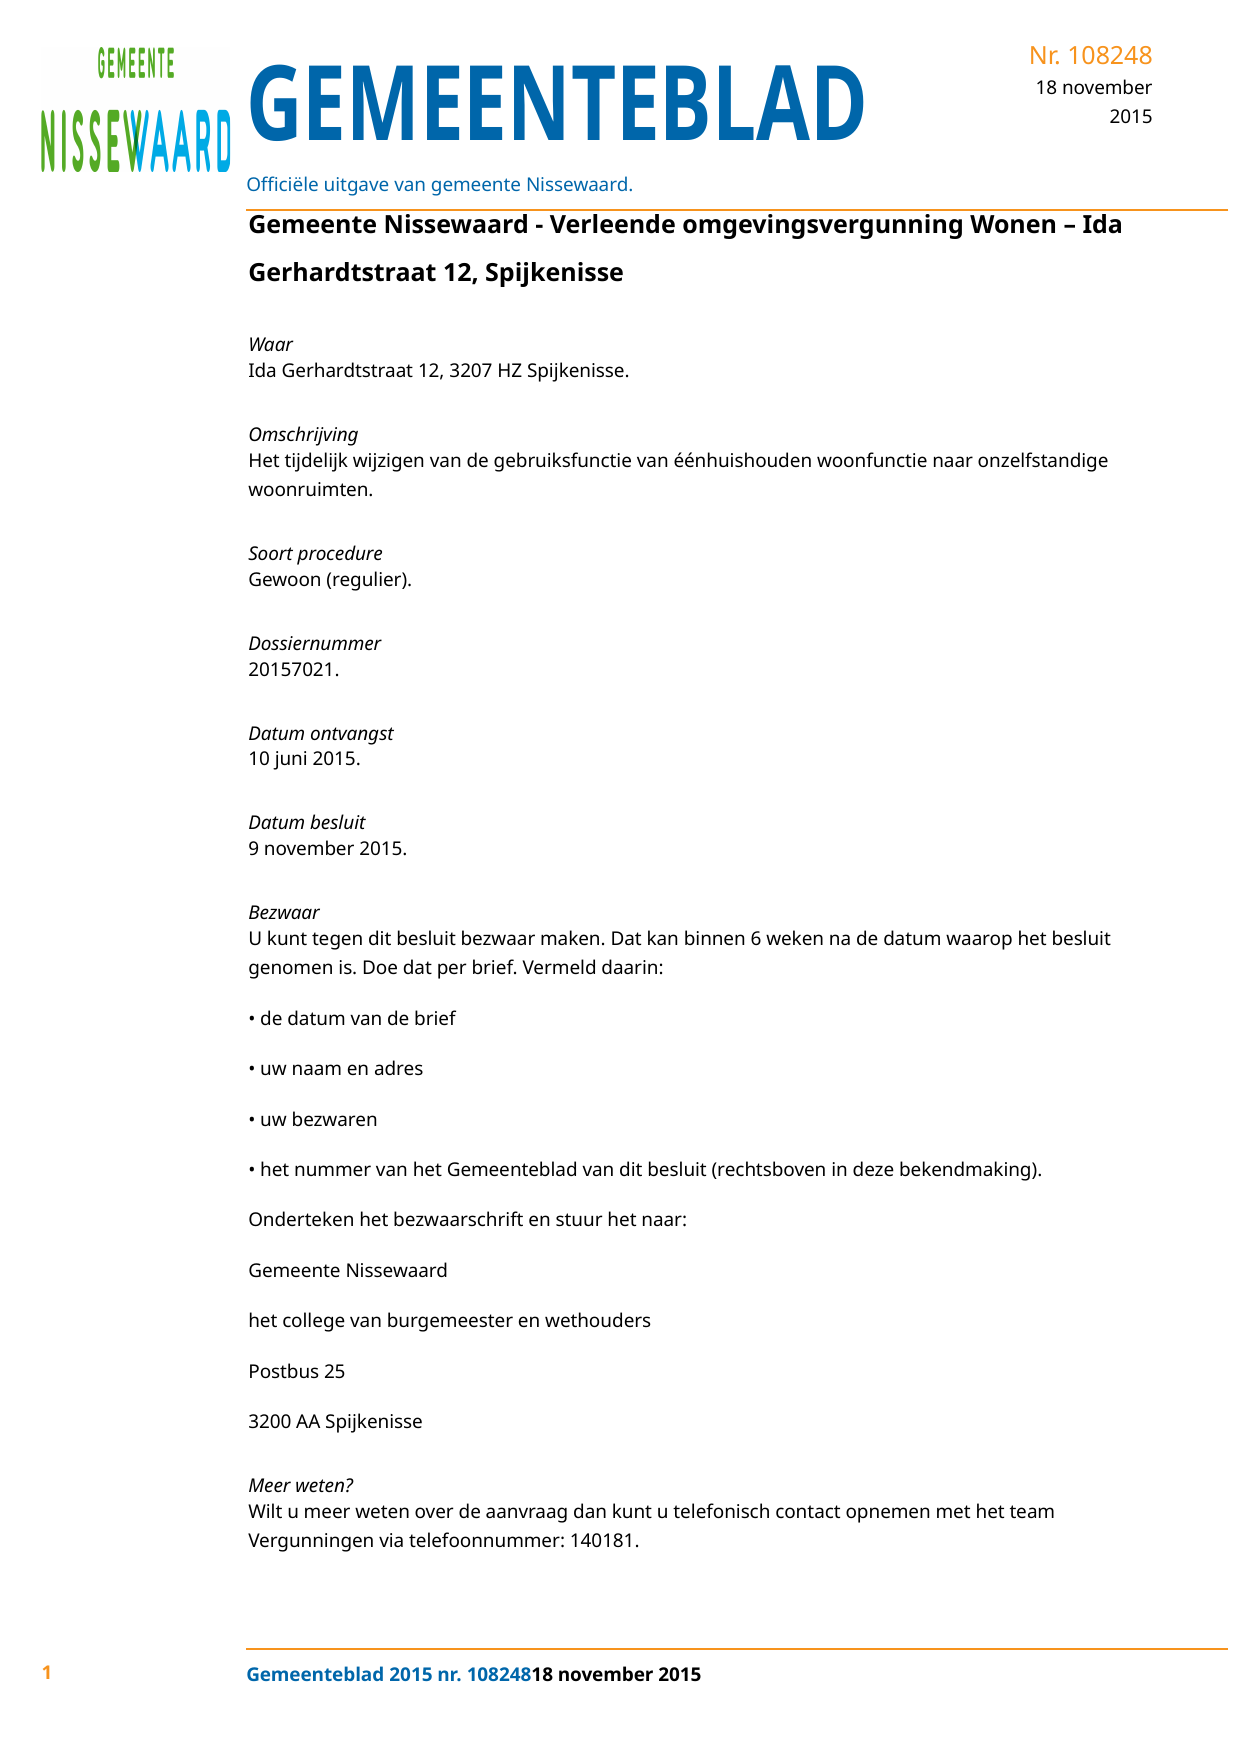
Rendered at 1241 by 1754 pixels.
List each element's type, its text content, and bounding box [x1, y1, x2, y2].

text • uw bezwaren [248, 1106, 1152, 1131]
text Gewoon (regulier). [248, 566, 1152, 592]
text Postbus 25 [248, 1358, 1152, 1383]
text Datum besluit [248, 809, 1152, 835]
text • de datum van de brief [248, 1005, 1152, 1031]
picture [201, 122, 206, 138]
text Onderteken het bezwaarschrift en stuur het naar: [248, 1207, 1152, 1232]
text Ida Gerhardtstraat 12, 3207 HZ Spijkenisse. [248, 357, 1152, 383]
text Dossiernummer [248, 630, 1152, 656]
text 3200 AA Spijkenisse [248, 1408, 1152, 1434]
picture [41, 47, 231, 172]
text Waar [248, 331, 1152, 357]
text Soort procedure [248, 540, 1152, 566]
text Omschrijving [248, 421, 1152, 447]
text Bezwaar [248, 899, 1152, 925]
text Meer weten? [248, 1472, 1152, 1498]
text Gemeente Nissewaard [248, 1257, 1152, 1283]
text Wilt u meer weten over de aanvraag dan kunt u telefonisch contact opnemen met het team Vergunningen via telefoonnummer: 140181. [248, 1498, 1152, 1553]
text U kunt tegen dit besluit bezwaar maken. Dat kan binnen 6 weken na de datum waarop het besluit genomen is. Doe dat per brief. Vermeld daarin: [248, 925, 1152, 980]
text 20157021. [248, 656, 1152, 682]
picture [176, 157, 187, 172]
picture [154, 157, 165, 172]
text 10 juni 2015. [248, 746, 1152, 771]
text Gemeente Nissewaard - Verleende omgevingsvergunning Wonen – Ida Gerhardtstraat 12, Spijkenisse [248, 211, 1152, 288]
text • uw naam en adres [248, 1055, 1152, 1081]
text het college van burgemeester en wethouders [248, 1307, 1152, 1333]
text Het tijdelijk wijzigen van de gebruiksfunctie van éénhuishouden woonfunctie naar onzelfstandige woonruimten. [248, 447, 1152, 502]
text • het nummer van het Gemeenteblad van dit besluit (rechtsboven in deze bekendmaking). [248, 1156, 1152, 1182]
picture [222, 122, 227, 160]
picture [200, 151, 206, 172]
text 9 november 2015. [248, 835, 1152, 861]
text Datum ontvangst [248, 720, 1152, 746]
